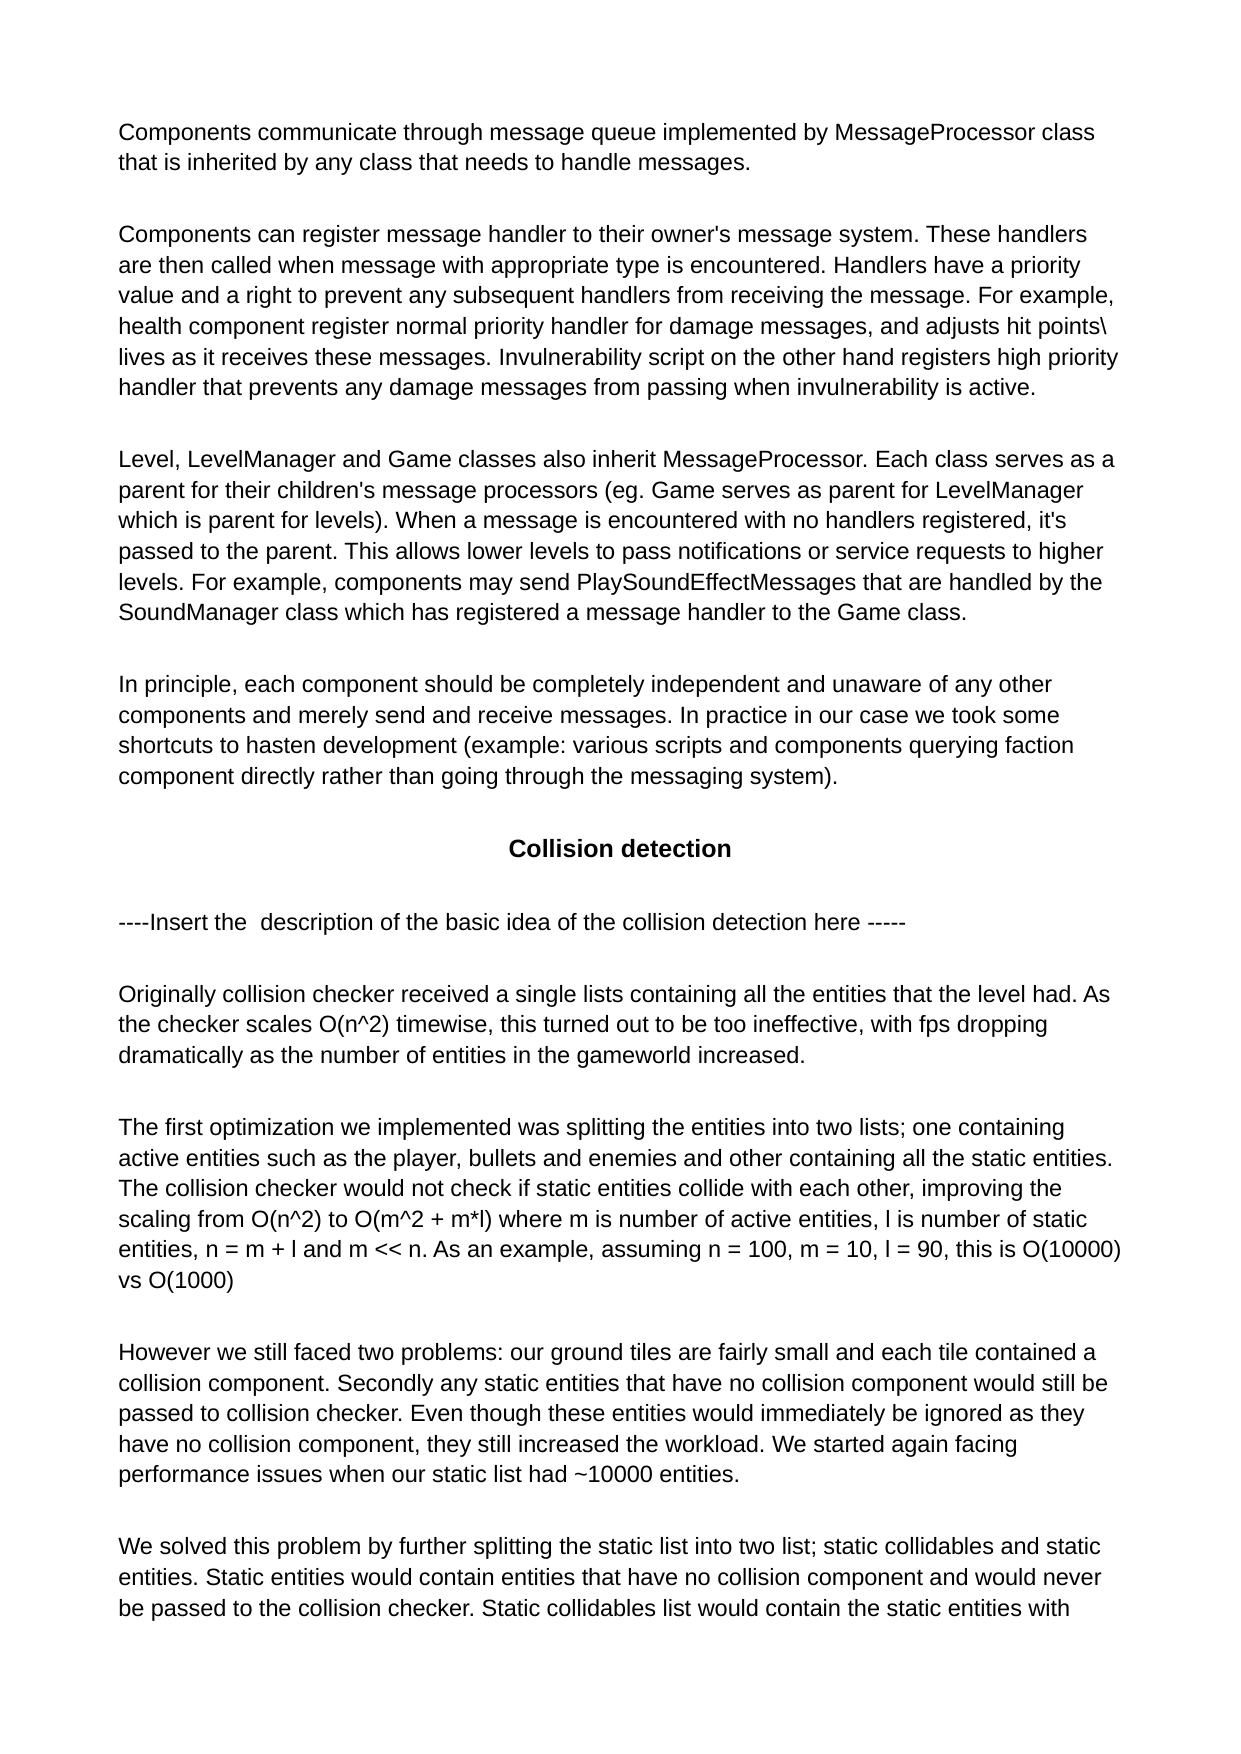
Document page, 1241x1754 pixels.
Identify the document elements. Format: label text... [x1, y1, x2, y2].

text The first optimization we implemented was splitting the entities into two lists; one containing active entities such as the player, bullets and enemies and other containing all the static entities. The collision checker would not check if static entities collide with each other, improving the scaling from O(n^2) to O(m^2 + m*l) where m is number of active entities, l is number of static entities, n = m + l and m << n. As an example, assuming n = 100, m = 10, l = 90, this is O(10000) vs O(1000) [118, 1113, 1122, 1293]
text Level, LevelManager and Game classes also inherit MessageProcessor. Each class serves as a parent for their children's message processors (eg. Game serves as parent for LevelManager which is parent for levels). When a message is encountered with no handlers registered, it's passed to the parent. This allows lower levels to pass notifications or service requests to higher levels. For example, components may send PlaySoundEffectMessages that are handled by the SoundManager class which has registered a message handler to the Game class. [118, 446, 1122, 626]
text We solved this problem by further splitting the static list into two list; static collidables and static entities. Static entities would contain entities that have no collision component and would never be passed to the collision checker. Static collidables list would contain the static entities with [118, 1533, 1122, 1621]
text Components communicate through message queue implemented by MessageProcessor class that is inherited by any class that needs to handle messages. [118, 118, 1122, 176]
text In principle, each component should be completely independent and unaware of any other components and merely send and receive messages. In practice in our case we took some shortcuts to hasten development (example: various scripts and components querying faction component directly rather than going through the messaging system). [118, 671, 1122, 789]
text Collision detection [118, 834, 1122, 863]
text However we still faced two problems: our ground tiles are fairly small and each tile contained a collision component. Secondly any static entities that have no collision component would still be passed to collision checker. Even though these entities would immediately be ignored as they have no collision component, they still increased the workload. We started again facing performance issues when our static list had ~10000 entities. [118, 1338, 1122, 1488]
text ----Insert the description of the basic idea of the collision detection here ----- [118, 908, 1122, 935]
text Originally collision checker received a single lists containing all the entities that the level had. As the checker scales O(n^2) timewise, this turned out to be too ineffective, with fps dropping dramatically as the number of entities in the gameworld increased. [118, 980, 1122, 1068]
text Components can register message handler to their owner's message system. These handlers are then called when message with appropriate type is encountered. Handlers have a priority value and a right to prevent any subsequent handlers from receiving the message. For example, health component register normal priority handler for damage messages, and adjusts hit points\lives as it receives these messages. Invulnerability script on the other hand registers high priority handler that prevents any damage messages from passing when invulnerability is active. [118, 221, 1122, 401]
